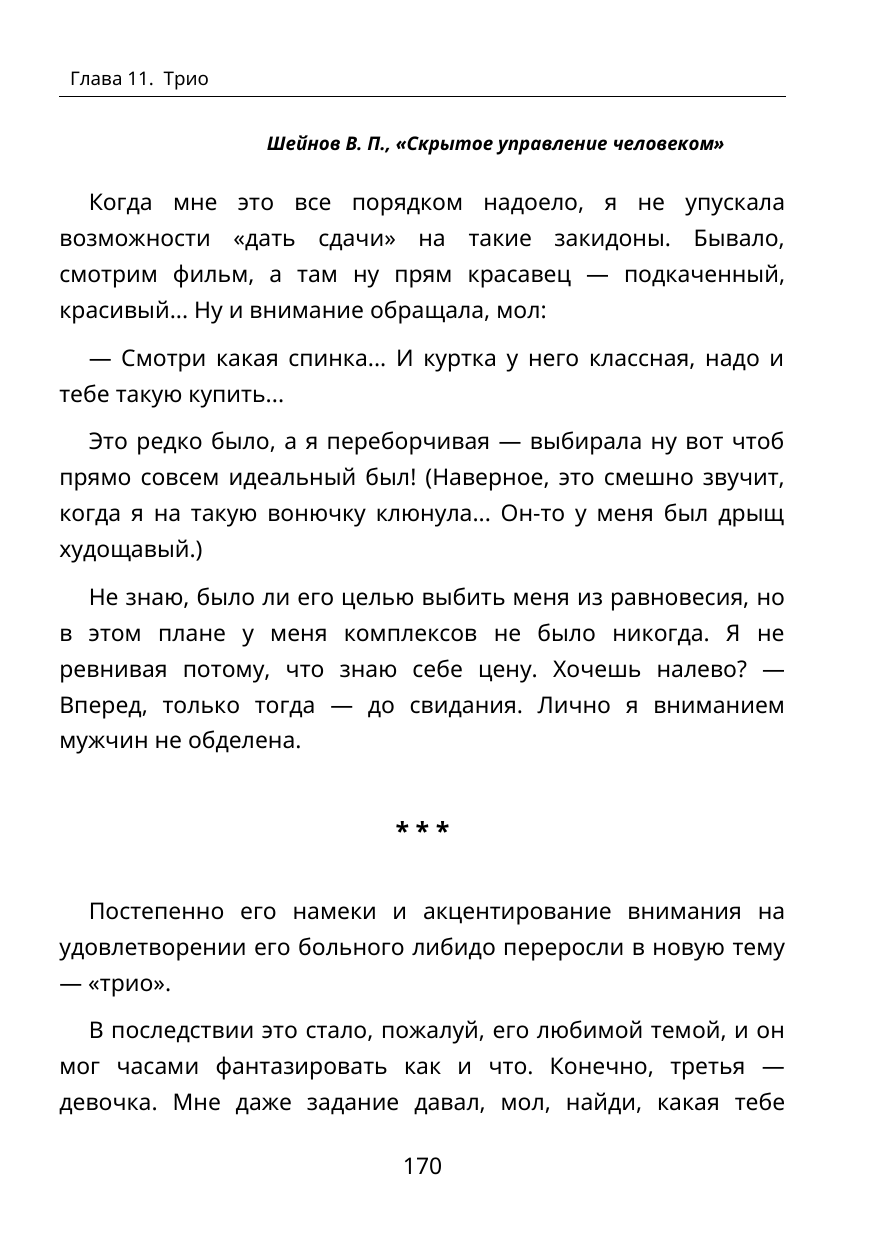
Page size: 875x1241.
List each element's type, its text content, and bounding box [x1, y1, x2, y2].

text — Смотри какая спинка... И куртка у него классная, надо и тебе такую купить... [59, 342, 786, 409]
text Когда мне это все порядком надоело, я не упускала возможности «дать сдачи» на такие закидоны. Бывало, смотрим фильм, а там ну прям красавец — подкаченный, красивый... Ну и внимание обращала, мол: [59, 186, 786, 325]
text Шейнов В. П., «Скрытое управление человеком» [118, 126, 726, 156]
text В последствии это стало, пожалуй, его любимой темой, и он мог часами фантазировать как и что. Конечно, третья — девочка. Мне даже задание давал, мол, найди, какая тебе [59, 1014, 786, 1117]
subtitle * * * [59, 814, 786, 848]
text Постепенно его намеки и акцентирование внимания на удовлетворении его больного либидо переросли в новую тему — «трио». [59, 895, 786, 998]
text Это редко было, а я переборчивая — выбирала ну вот чтоб прямо совсем идеальный был! (Наверное, это смешно звучит, когда я на такую вонючку клюнула... Он-то у меня был дрыщ худощавый.) [59, 425, 786, 564]
text Не знаю, было ли его целью выбить меня из равновесия, но в этом плане у меня комплексов не было никогда. Я не ревнивая потому, что знаю себе цену. Хочешь налево? — Вперед, только тогда — до свидания. Лично я вниманием мужчин не обделена. [59, 581, 786, 756]
